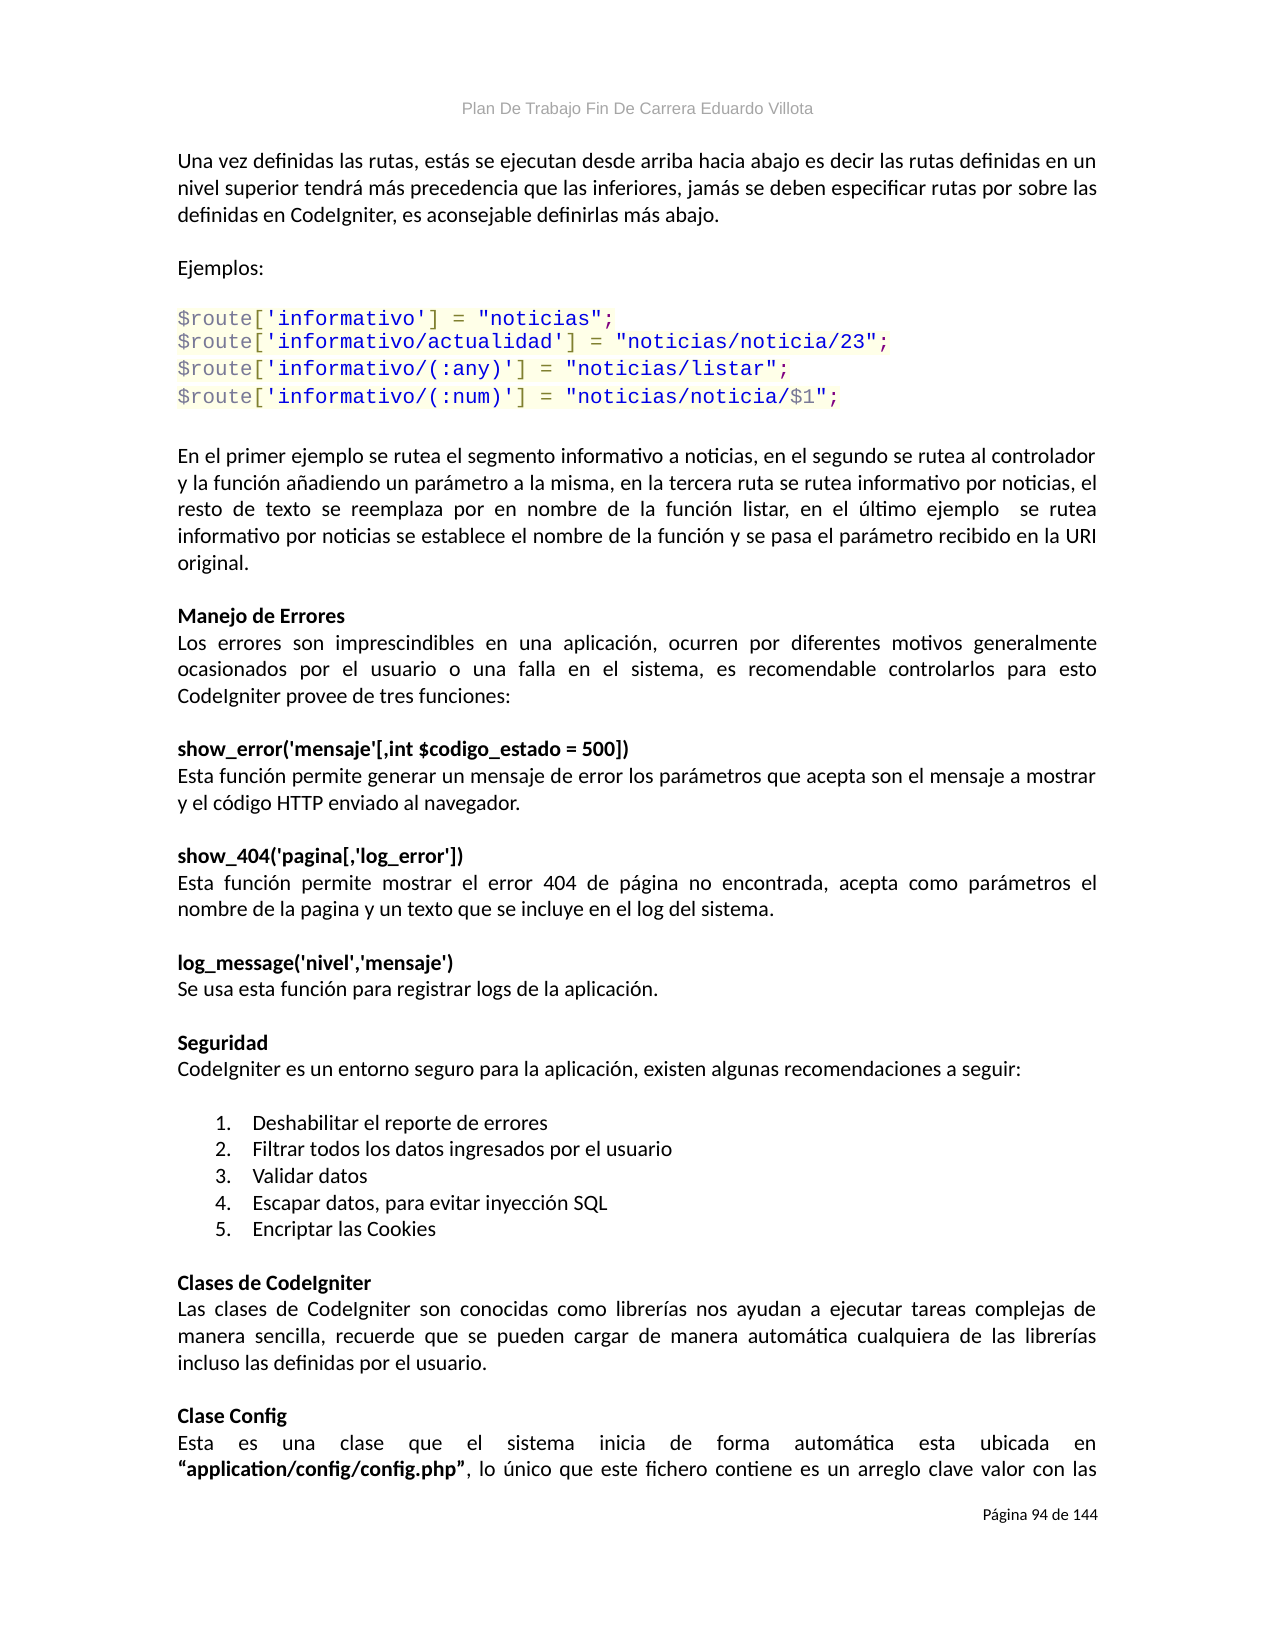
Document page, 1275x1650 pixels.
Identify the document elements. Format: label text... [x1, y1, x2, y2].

text Ejemplos: [177, 254, 1098, 281]
text Esta función permite generar un mensaje de error los parámetros que acepta son el mensaje a mostrar y el código HTTP enviado al navegador. [177, 762, 1098, 816]
list Validar datos [215, 1162, 1098, 1189]
text $route['informativo/(:num)'] = "noticias/noticia/$1"; [177, 386, 1098, 409]
text show_404('pagina[,'log_error']) [177, 842, 1098, 869]
text En el primer ejemplo se rutea el segmento informativo a noticias, en el segundo se rutea al controlador y la función añadiendo un parámetro a la misma, en la tercera ruta se rutea informativo por noticias, el resto de texto se reemplaza por en nombre de la función listar, en el último ejemplo se rutea informativo por noticias se establece el nombre de la función y se pasa el parámetro recibido en la URI original. [177, 442, 1098, 576]
text Los errores son imprescindibles en una aplicación, ocurren por diferentes motivos generalmente ocasionados por el usuario o una falla en el sistema, es recomendable controlarlos para esto CodeIgniter provee de tres funciones: [177, 629, 1098, 709]
text show_error('mensaje'[,int $codigo_estado = 500]) [177, 736, 1098, 762]
text Una vez definidas las rutas, estás se ejecutan desde arriba hacia abajo es decir las rutas definidas en un nivel superior tendrá más precedencia que las inferiores, jamás se deben especificar rutas por sobre las definidas en CodeIgniter, es aconsejable definirlas más abajo. [177, 148, 1098, 228]
text log_message('nivel','mensaje') [177, 949, 1098, 976]
text Esta función permite mostrar el error 404 de página no encontrada, acepta como parámetros el nombre de la pagina y un texto que se incluye en el log del sistema. [177, 869, 1098, 922]
list Deshabilitar el reporte de errores [215, 1109, 1098, 1136]
text Las clases de CodeIgniter son conocidas como librerías nos ayudan a ejecutar tareas complejas de manera sencilla, recuerde que se pueden cargar de manera automática cualquiera de las librerías incluso las definidas por el usuario. [177, 1296, 1098, 1376]
text $route['informativo/(:any)'] = "noticias/listar"; [177, 358, 1098, 382]
list Escapar datos, para evitar inyección SQL [215, 1189, 1098, 1216]
text Esta es una clase que el sistema inicia de forma automática esta ubicada en “application/config/config.php”, lo único que este fichero contiene es un arreglo clave valor con las [177, 1429, 1098, 1482]
text Seguridad [177, 1029, 1098, 1056]
text Clase Config [177, 1402, 1098, 1429]
text CodeIgniter es un entorno seguro para la aplicación, existen algunas recomendaciones a seguir: [177, 1056, 1098, 1082]
text Clases de CodeIgniter [177, 1269, 1098, 1296]
text Manejo de Errores [177, 602, 1098, 629]
text Se usa esta función para registrar logs de la aplicación. [177, 976, 1098, 1002]
text $route['informativo/actualidad'] = "noticias/noticia/23"; [177, 331, 1098, 355]
list Encriptar las Cookies [215, 1216, 1098, 1242]
text $route['informativo'] = "noticias"; [177, 308, 1098, 331]
list Filtrar todos los datos ingresados por el usuario [215, 1136, 1098, 1162]
